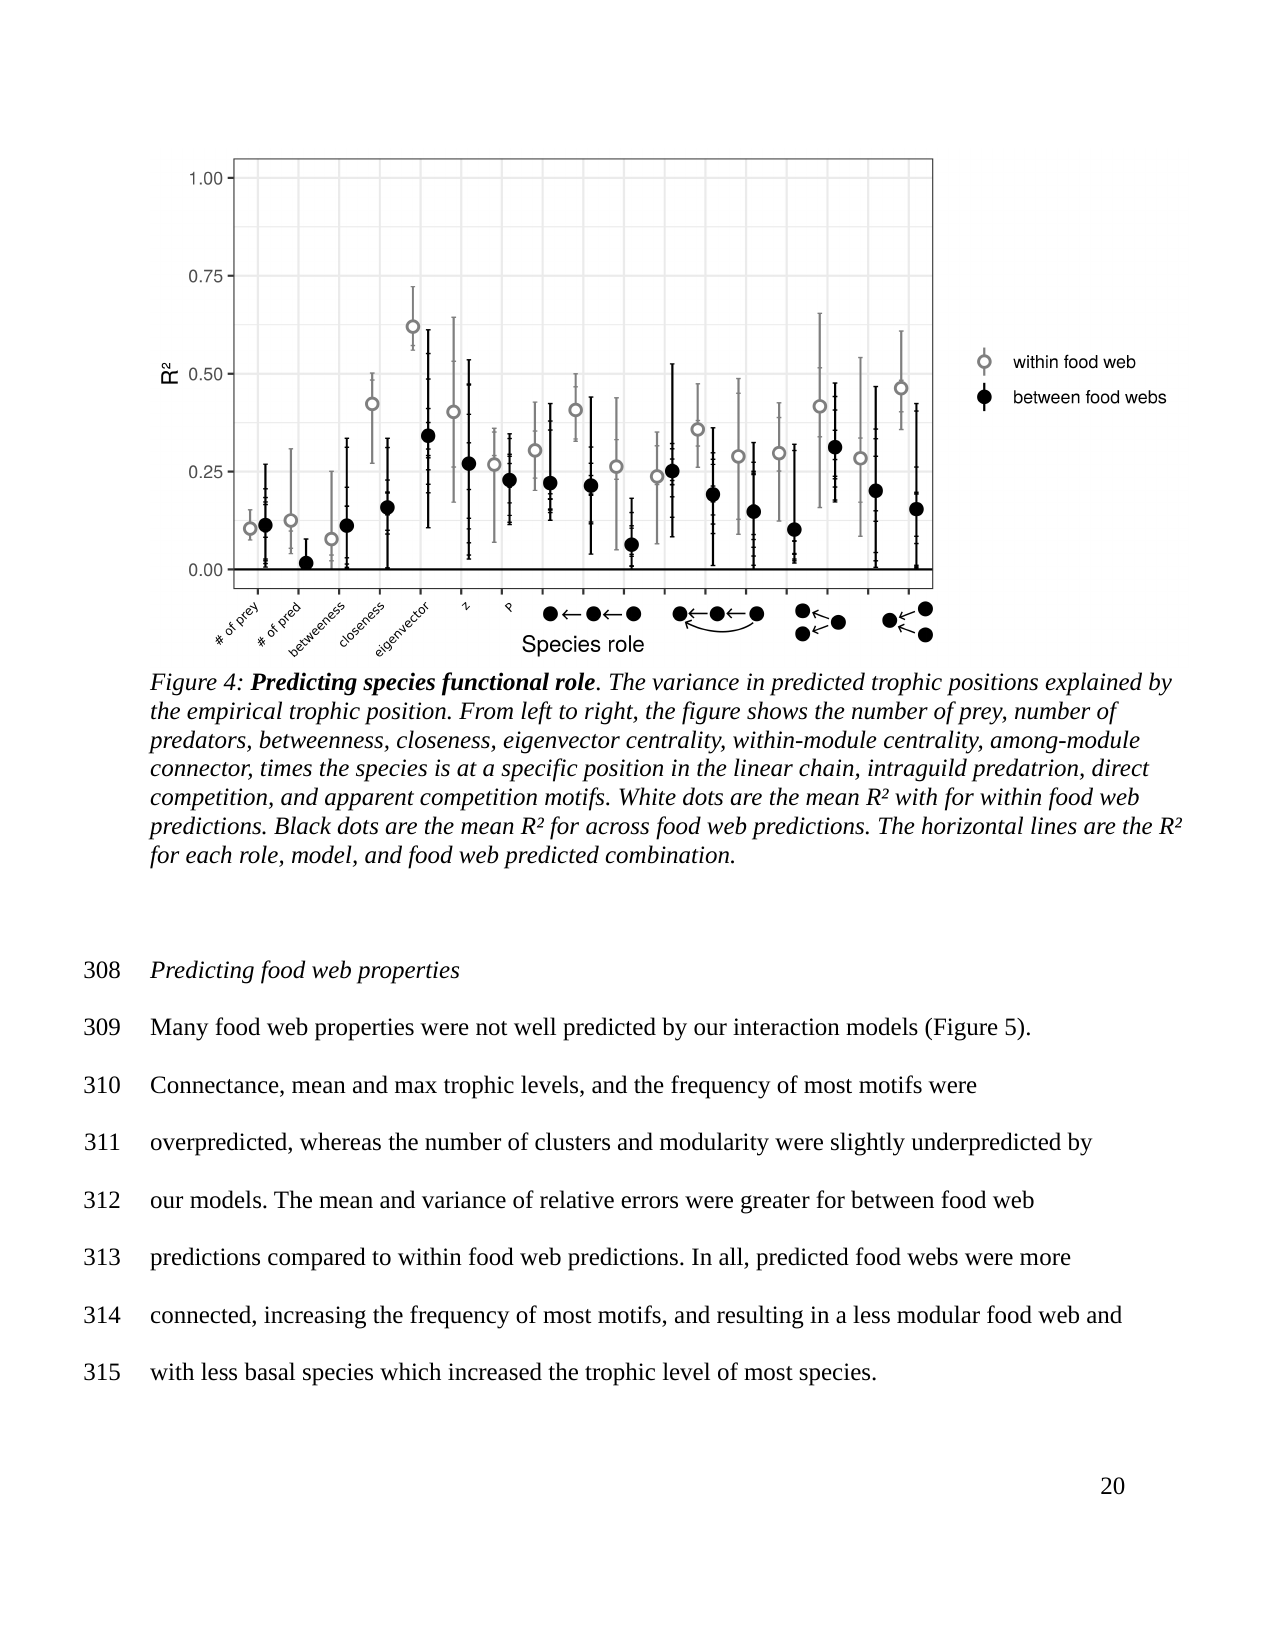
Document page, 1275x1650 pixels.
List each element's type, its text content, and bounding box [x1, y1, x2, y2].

text Figure 4: Predicting species functional role. The variance in predicted trophic positions explained by the empirical trophic position. From left to right, the figure shows the number of prey, number of predators, betweenness, closeness, eigenvector centrality, within-module centrality, among-module connector, times the species is at a specific position in the linear chain, intraguild predatrion, direct competition, and apparent competition motifs. White dots are the mean R² with for within food web predictions. Black dots are the mean R² for across food web predictions. The horizontal lines are the R² for each role, model, and food web predicted combination. [150, 668, 1189, 868]
picture [150, 148, 1189, 668]
text Many food web properties were not well predicted by our interaction models (Figure 5). Connectance, mean and max trophic levels, and the frequency of most motifs were overpredicted, whereas the number of clusters and modularity were slightly underpredicted by our models. The mean and variance of relative errors were greater for between food web predictions compared to within food web predictions. In all, predicted food webs were more connected, increasing the frequency of most motifs, and resulting in a less modular food web and with less basal species which increased the trophic level of most species. [150, 1012, 1125, 1386]
text Predicting food web properties [150, 955, 1125, 983]
